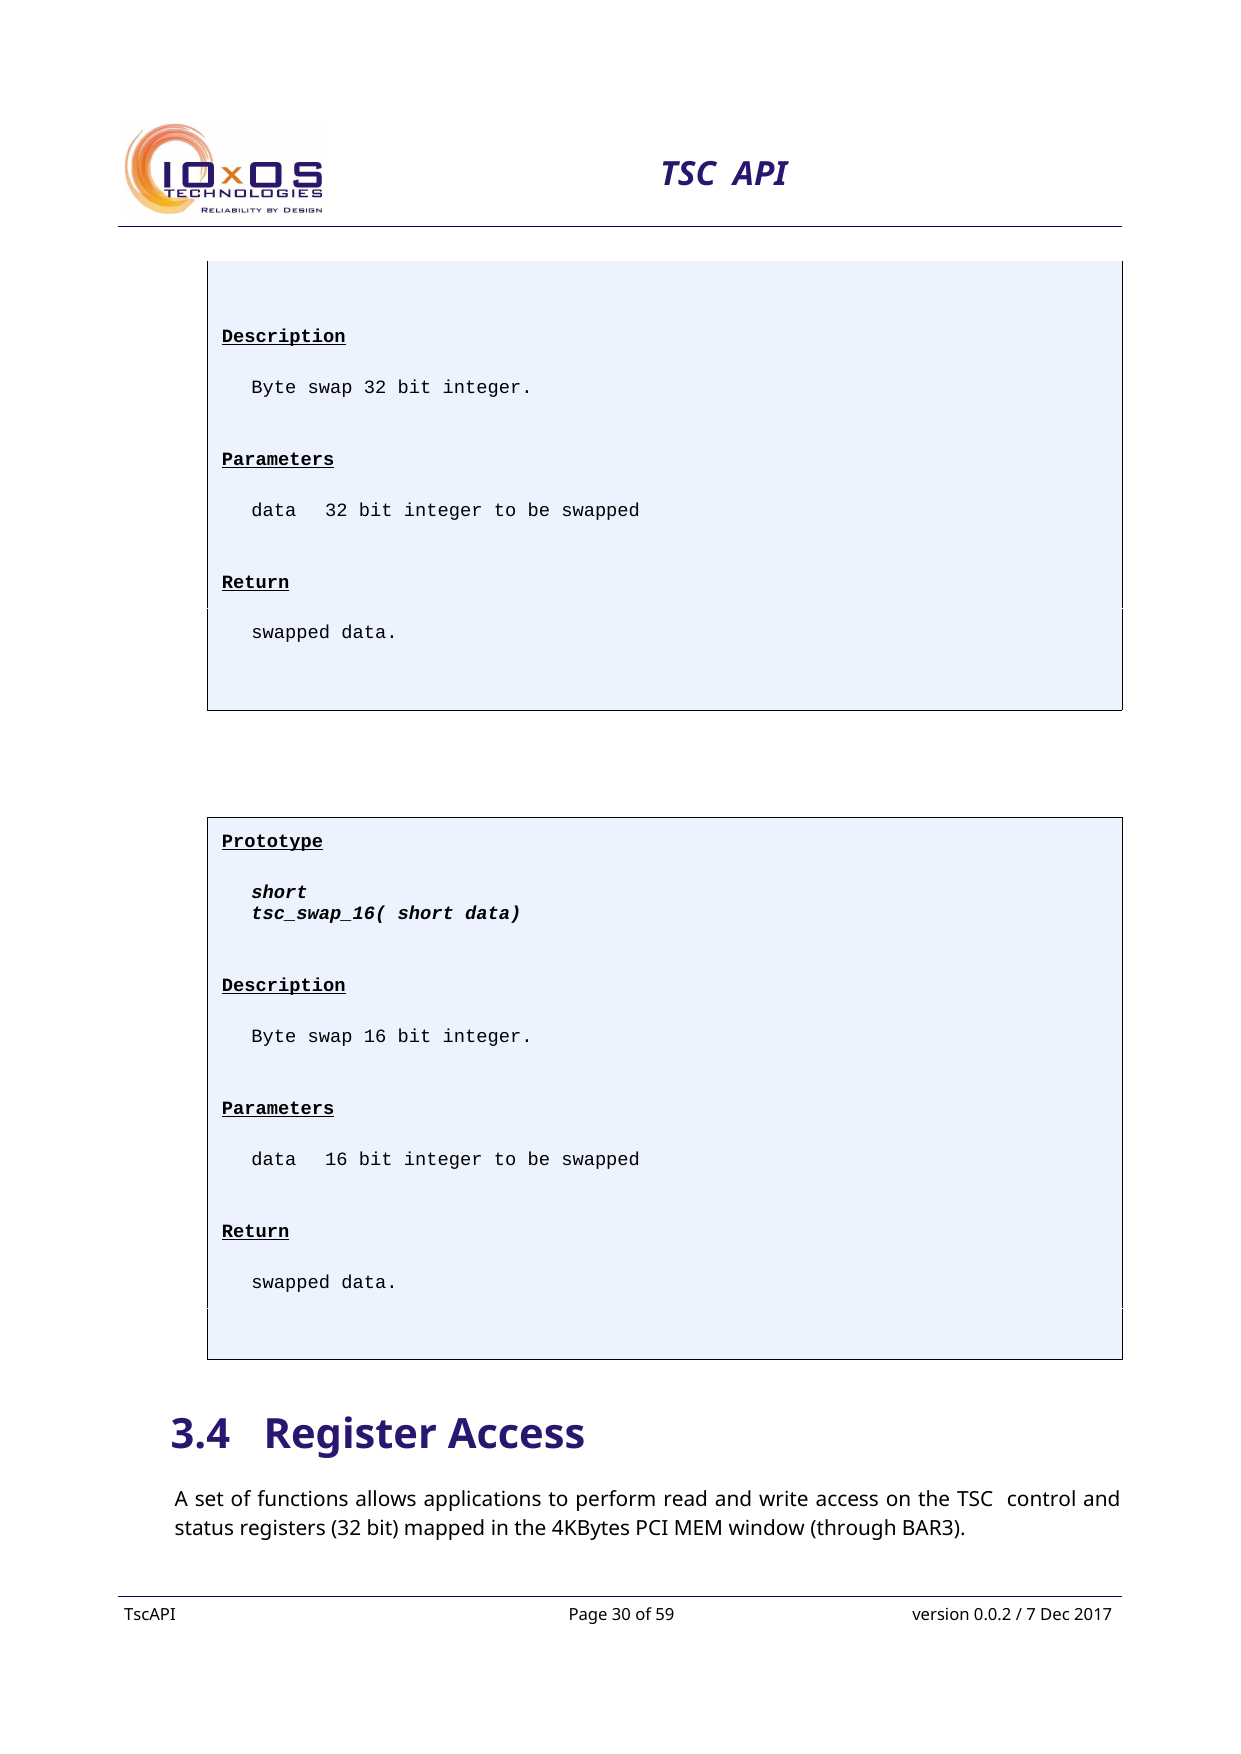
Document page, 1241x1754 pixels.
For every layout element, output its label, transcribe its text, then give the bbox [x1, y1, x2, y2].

subtitle Parameters [208, 435, 1122, 486]
text swapped data. [208, 608, 1122, 659]
subtitle Parameters [208, 1084, 1122, 1135]
text swapped data. [208, 1258, 1122, 1308]
subtitle Description [208, 312, 1122, 363]
subtitle Return [208, 558, 1122, 608]
subtitle Description [208, 961, 1122, 1012]
text short [208, 868, 1122, 904]
subtitle Return [208, 1207, 1122, 1258]
text tsc_swap_16( short data) [208, 904, 1122, 925]
subtitle Register Access [159, 1404, 1122, 1461]
text Prototype [208, 818, 1122, 868]
text Byte swap 16 bit integer. [208, 1012, 1122, 1048]
text Byte swap 32 bit integer. [208, 363, 1122, 399]
picture [123, 123, 323, 217]
text A set of functions allows applications to perform read and write access on the TSC control and status registers (32 bit) mapped in the 4KBytes PCI MEM window (through BAR3). [174, 1484, 1122, 1541]
text data 32 bit integer to be swapped [208, 486, 1122, 522]
text data 16 bit integer to be swapped [208, 1135, 1122, 1171]
